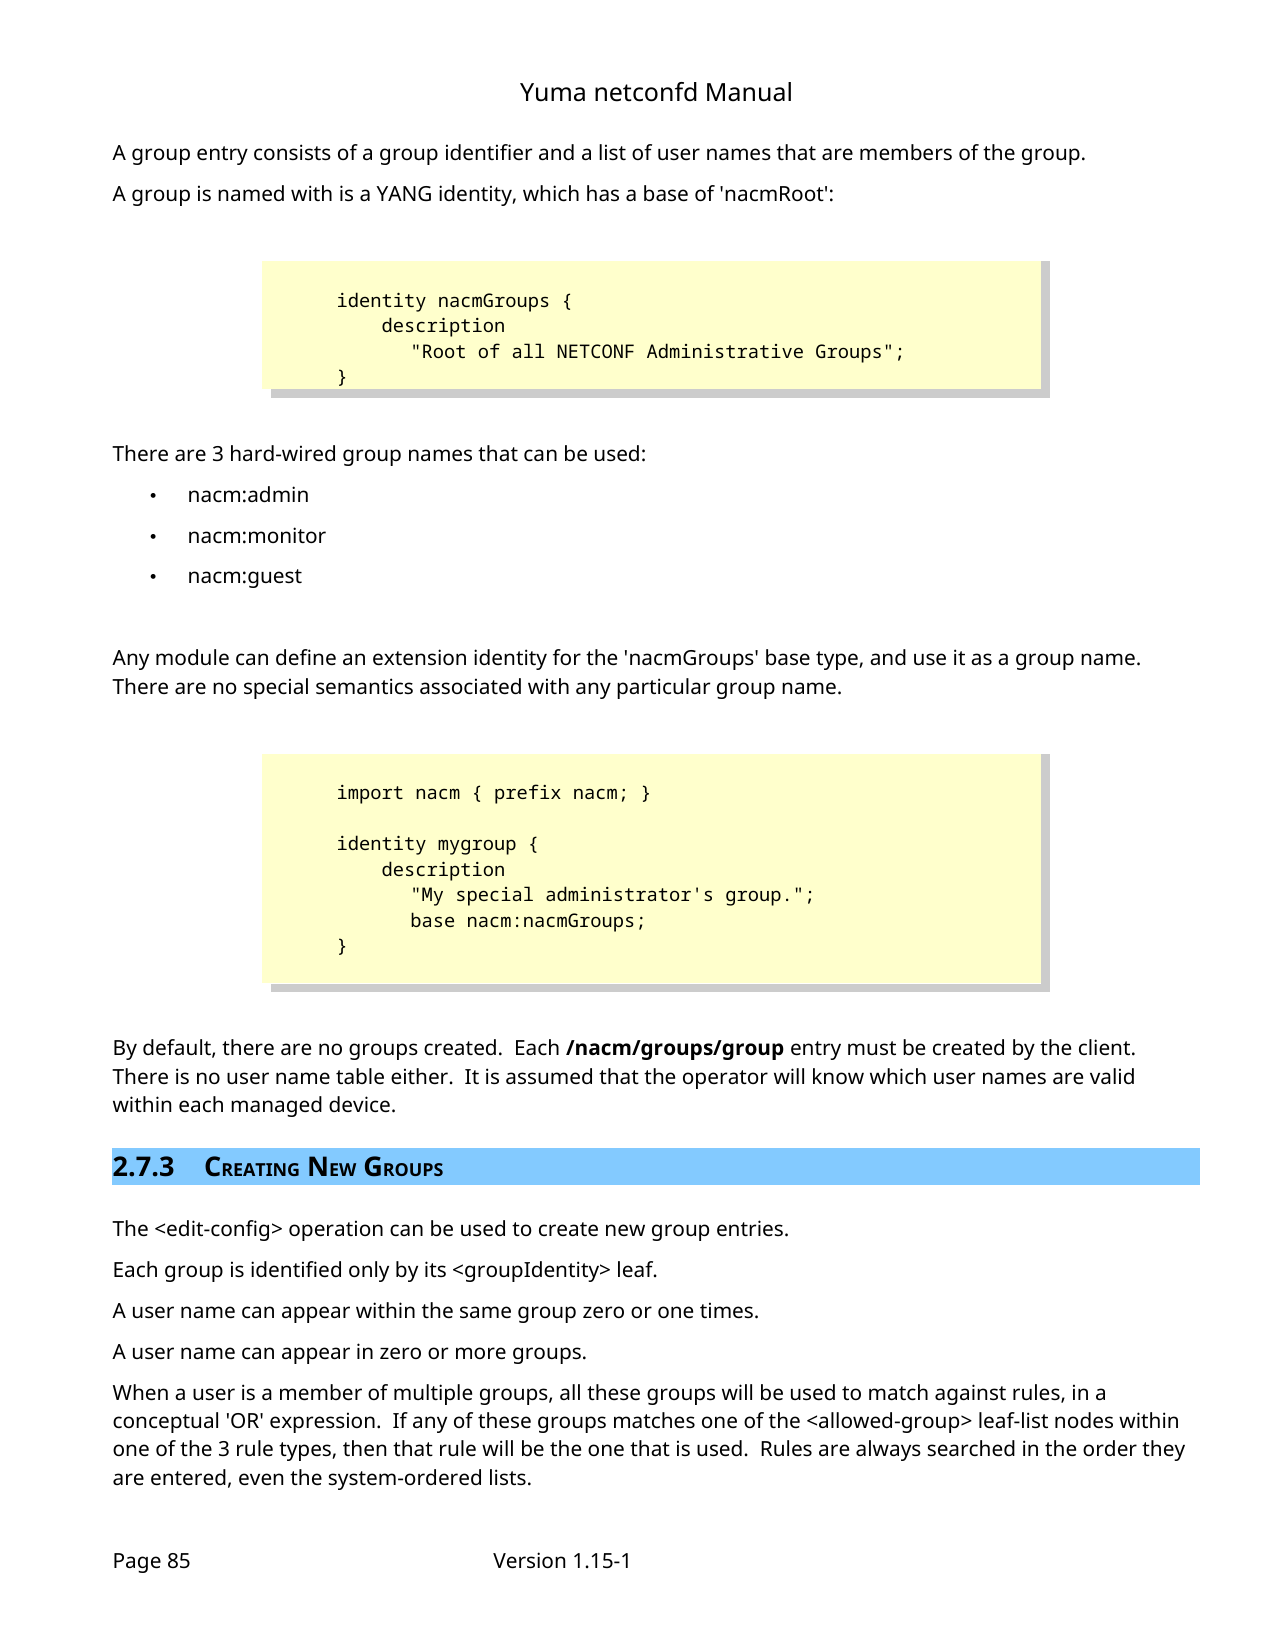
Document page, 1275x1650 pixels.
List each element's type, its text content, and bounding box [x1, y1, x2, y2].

list nacm:monitor [150, 521, 1200, 549]
text A user name can appear within the same group zero or one times. [112, 1296, 1200, 1324]
list nacm:admin [150, 480, 1200, 508]
text By default, there are no groups created. Each /nacm/groups/group entry must be created by the client. There is no user name table either. It is assumed that the operator will know which user names are valid within each managed device. [112, 1033, 1200, 1119]
text Each group is identified only by its <groupIdentity> leaf. [112, 1255, 1200, 1283]
text A group is named with is a YANG identity, which has a base of 'nacmRoot': [112, 179, 1200, 208]
text import nacm { prefix nacm; } identity mygroup { description "My special administrator's group."; base nacm:nacmGroups; } [262, 754, 1041, 958]
text identity nacmGroups { description "Root of all NETCONF Administrative Groups"; } [262, 261, 1041, 389]
text A user name can appear in zero or more groups. [112, 1337, 1200, 1365]
subtitle Creating New Groups [112, 1148, 1200, 1185]
text The <edit-config> operation can be used to create new group entries. [112, 1214, 1200, 1242]
list nacm:guest [150, 562, 1200, 590]
text When a user is a member of multiple groups, all these groups will be used to match against rules, in a conceptual 'OR' expression. If any of these groups matches one of the <allowed-group> leaf-list nodes within one of the 3 rule types, then that rule will be the one that is used. Rules are always searched in the order they are entered, even the system-ordered lists. [112, 1378, 1200, 1491]
text A group entry consists of a group identifier and a list of user names that are members of the group. [112, 138, 1200, 167]
text Any module can define an extension identity for the 'nacmGroups' base type, and use it as a group name. There are no special semantics associated with any particular group name. [112, 643, 1200, 700]
text There are 3 hard-wired group names that can be used: [112, 439, 1200, 467]
